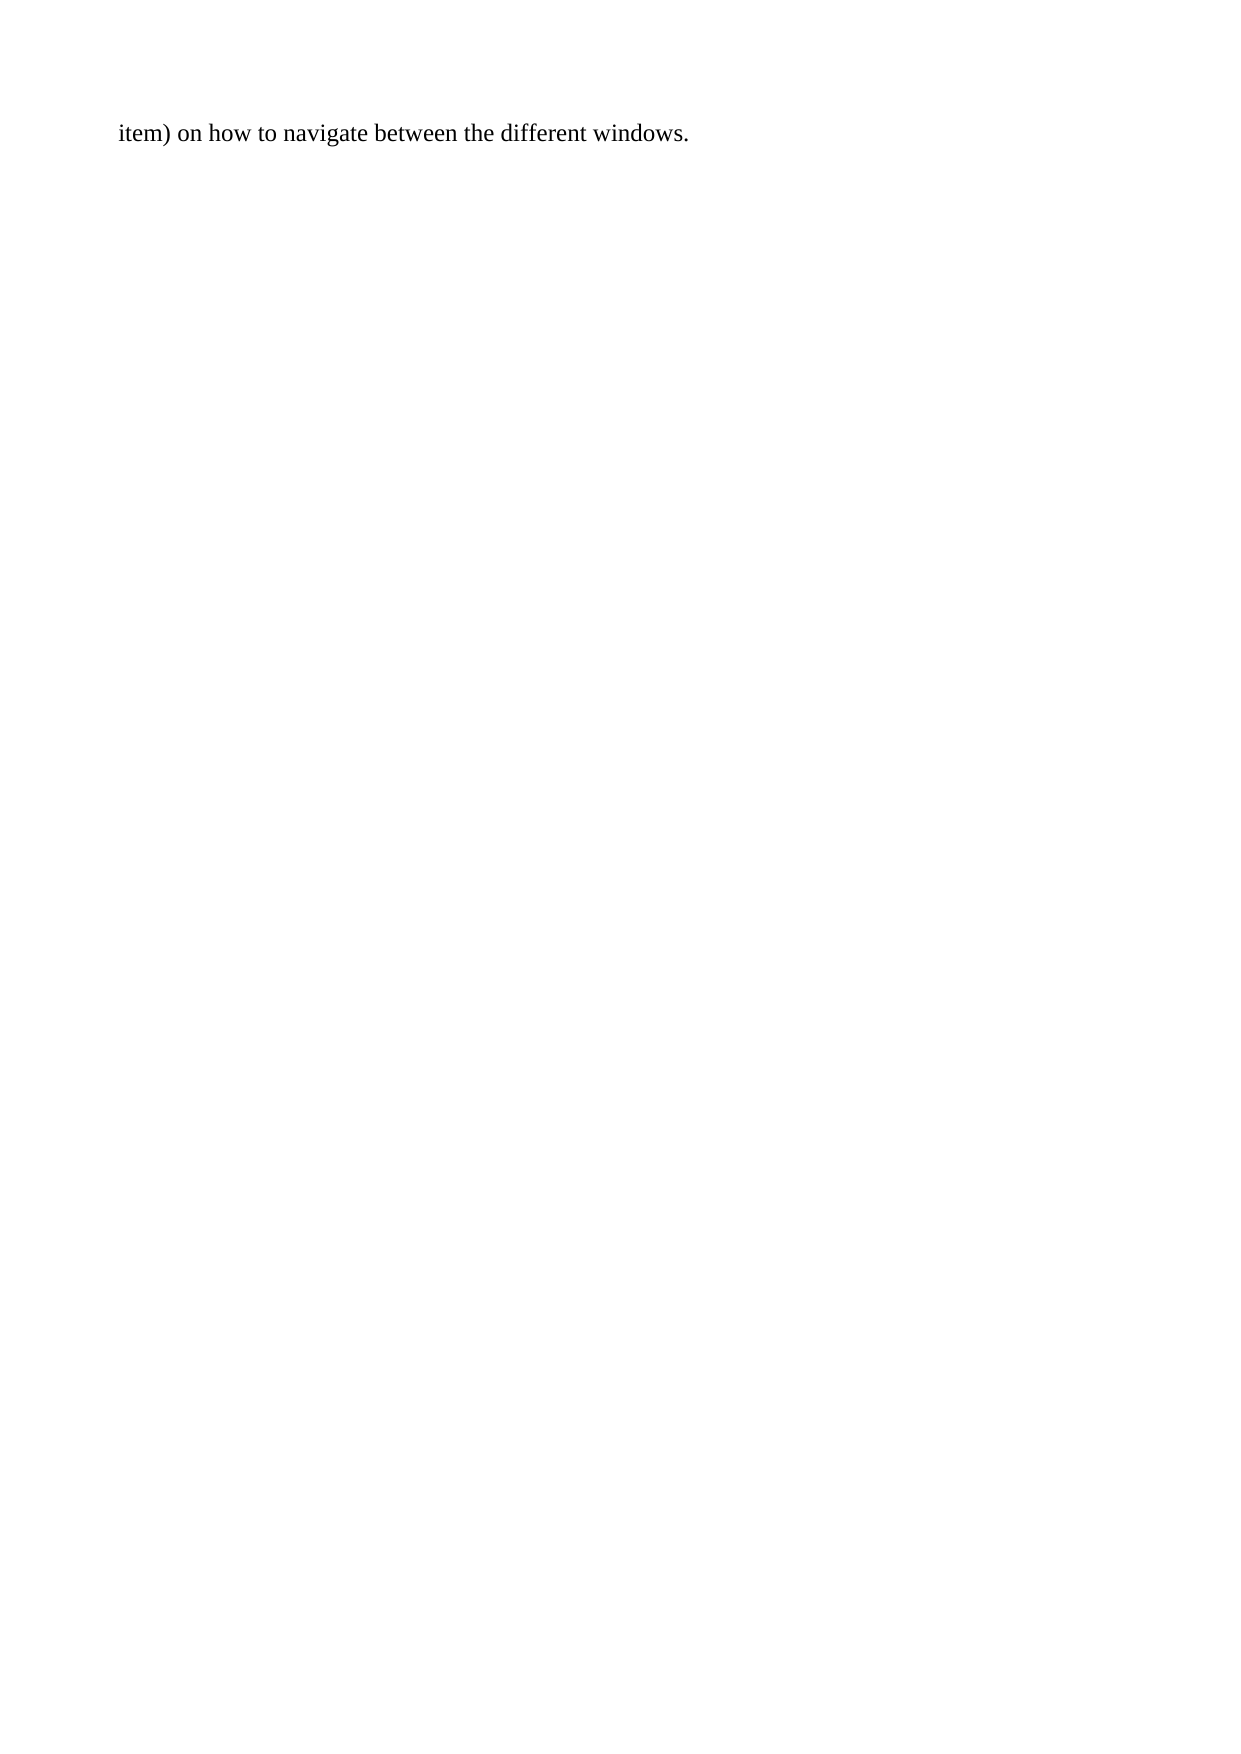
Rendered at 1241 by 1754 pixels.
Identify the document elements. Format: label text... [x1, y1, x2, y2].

text item) on how to navigate between the different windows. [118, 118, 1122, 147]
